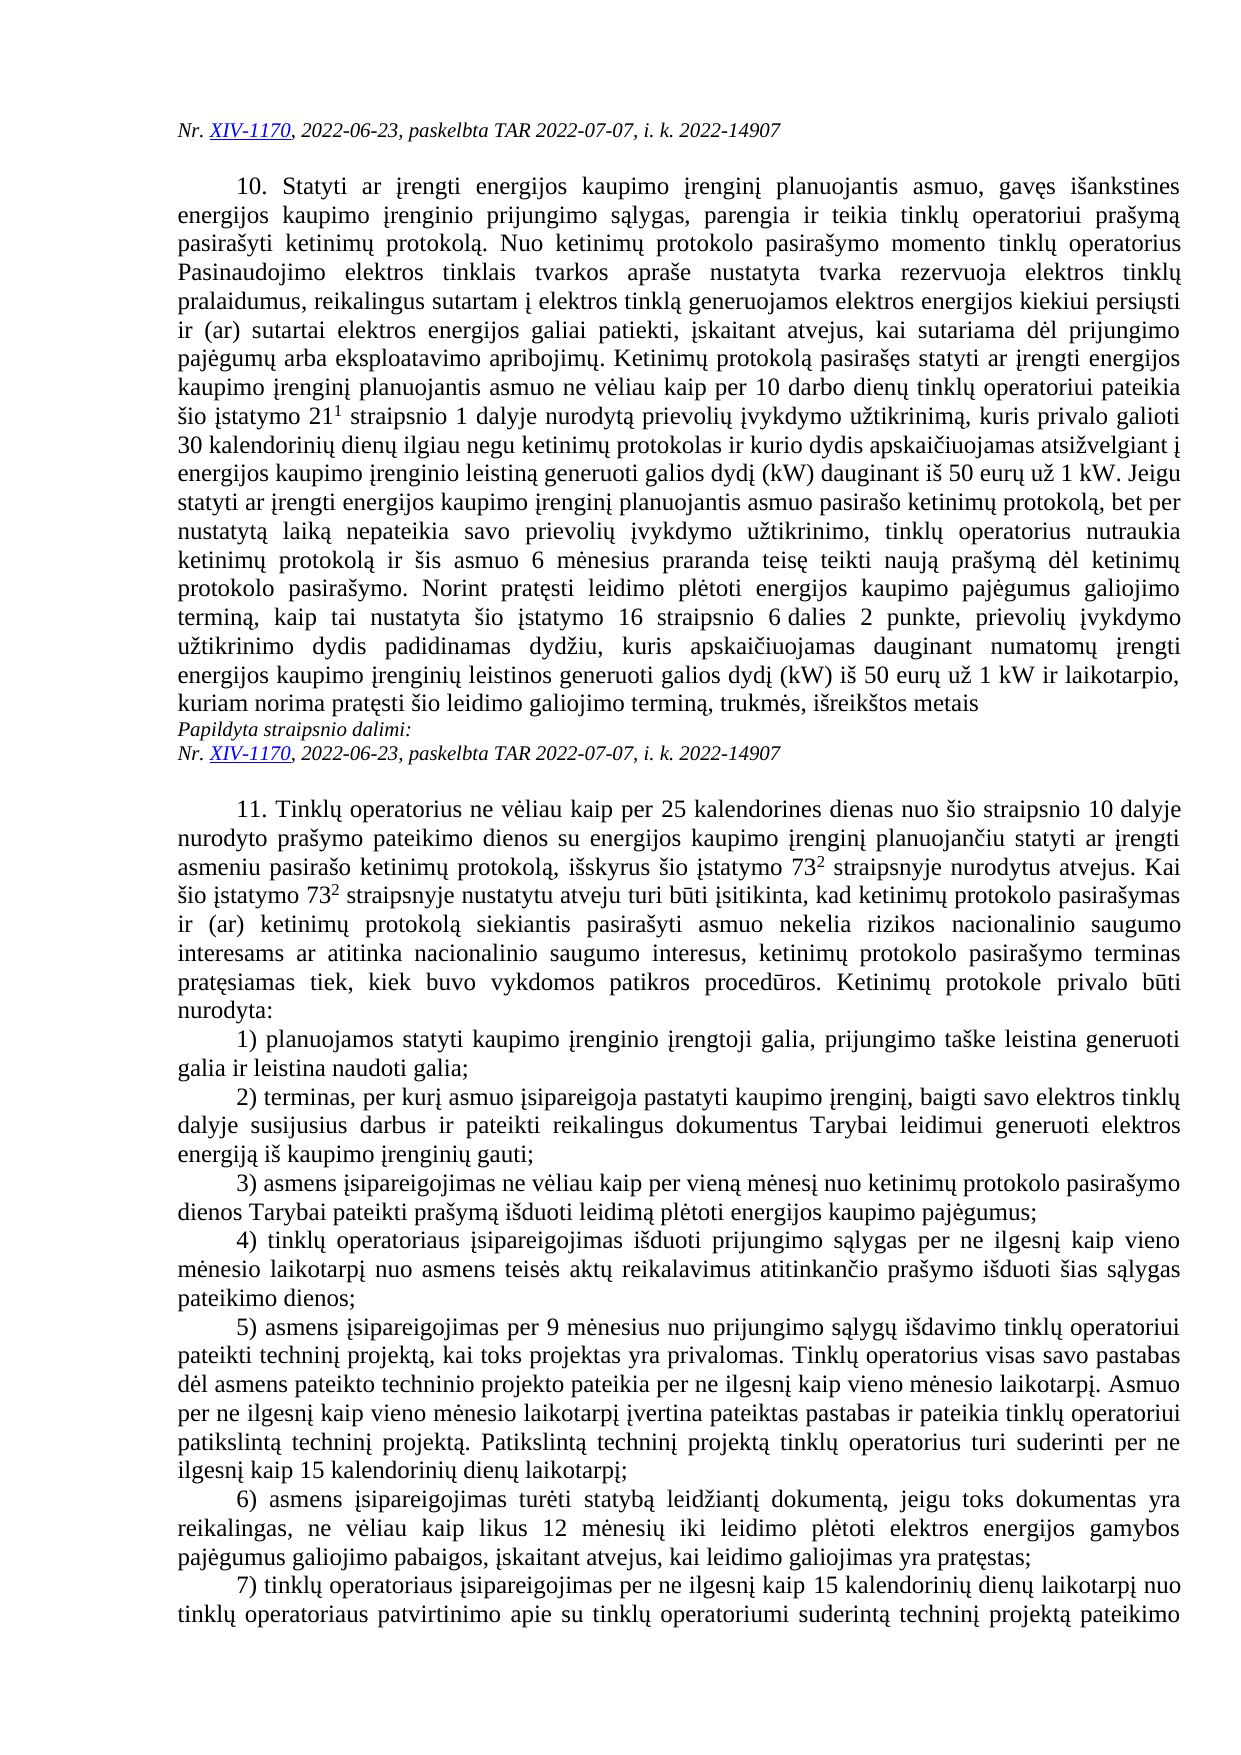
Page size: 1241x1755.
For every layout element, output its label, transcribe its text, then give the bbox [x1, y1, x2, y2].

text 6) asmens įsipareigojimas turėti statybą leidžiantį dokumentą, jeigu toks dokumentas yra reikalingas, ne vėliau kaip likus 12 mėnesių iki leidimo plėtoti elektros energijos gamybos pajėgumus galiojimo pabaigos, įskaitant atvejus, kai leidimo galiojimas yra pratęstas; [177, 1484, 1181, 1570]
text 1) planuojamos statyti kaupimo įrenginio įrengtoji galia, prijungimo taške leistina generuoti galia ir leistina naudoti galia; [177, 1024, 1181, 1082]
text Nr. XIV-1170, 2022-06-23, paskelbta TAR 2022-07-07, i. k. 2022-14907 [177, 741, 1181, 765]
text 7) tinklų operatoriaus įsipareigojimas per ne ilgesnį kaip 15 kalendorinių dienų laikotarpį nuo tinklų operatoriaus patvirtinimo apie su tinklų operatoriumi suderintą techninį projektą pateikimo [177, 1570, 1181, 1628]
text 4) tinklų operatoriaus įsipareigojimas išduoti prijungimo sąlygas per ne ilgesnį kaip vieno mėnesio laikotarpį nuo asmens teisės aktų reikalavimus atitinkančio prašymo išduoti šias sąlygas pateikimo dienos; [177, 1225, 1181, 1312]
text Papildyta straipsnio dalimi: [177, 717, 1181, 741]
text 2) terminas, per kurį asmuo įsipareigoja pastatyti kaupimo įrenginį, baigti savo elektros tinklų dalyje susijusius darbus ir pateikti reikalingus dokumentus Tarybai leidimui generuoti elektros energiją iš kaupimo įrenginių gauti; [177, 1082, 1181, 1168]
text 11. Tinklų operatorius ne vėliau kaip per 25 kalendorines dienas nuo šio straipsnio 10 dalyje nurodyto prašymo pateikimo dienos su energijos kaupimo įrenginį planuojančiu statyti ar įrengti asmeniu pasirašo ketinimų protokolą, išskyrus šio įstatymo 732 straipsnyje nurodytus atvejus. Kai šio įstatymo 732 straipsnyje nustatytu atveju turi būti įsitikinta, kad ketinimų protokolo pasirašymas ir (ar) ketinimų protokolą siekiantis pasirašyti asmuo nekelia rizikos nacionalinio saugumo interesams ar atitinka nacionalinio saugumo interesus, ketinimų protokolo pasirašymo terminas pratęsiamas tiek, kiek buvo vykdomos patikros procedūros. Ketinimų protokole privalo būti nurodyta: [177, 794, 1181, 1024]
text 3) asmens įsipareigojimas ne vėliau kaip per vieną mėnesį nuo ketinimų protokolo pasirašymo dienos Tarybai pateikti prašymą išduoti leidimą plėtoti energijos kaupimo pajėgumus; [177, 1168, 1181, 1225]
text Nr. XIV-1170, 2022-06-23, paskelbta TAR 2022-07-07, i. k. 2022-14907 [177, 118, 1181, 142]
text 10. Statyti ar įrengti energijos kaupimo įrenginį planuojantis asmuo, gavęs išankstines energijos kaupimo įrenginio prijungimo sąlygas, parengia ir teikia tinklų operatoriui prašymą pasirašyti ketinimų protokolą. Nuo ketinimų protokolo pasirašymo momento tinklų operatorius Pasinaudojimo elektros tinklais tvarkos apraše nustatyta tvarka rezervuoja elektros tinklų pralaidumus, reikalingus sutartam į elektros tinklą generuojamos elektros energijos kiekiui persiųsti ir (ar) sutartai elektros energijos galiai patiekti, įskaitant atvejus, kai sutariama dėl prijungimo pajėgumų arba eksploatavimo apribojimų. Ketinimų protokolą pasirašęs statyti ar įrengti energijos kaupimo įrenginį planuojantis asmuo ne vėliau kaip per 10 darbo dienų tinklų operatoriui pateikia šio įstatymo 211 straipsnio 1 dalyje nurodytą prievolių įvykdymo užtikrinimą, kuris privalo galioti 30 kalendorinių dienų ilgiau negu ketinimų protokolas ir kurio dydis apskaičiuojamas atsižvelgiant į energijos kaupimo įrenginio leistiną generuoti galios dydį (kW) dauginant iš 50 eurų už 1 kW. Jeigu statyti ar įrengti energijos kaupimo įrenginį planuojantis asmuo pasirašo ketinimų protokolą, bet per nustatytą laiką nepateikia savo prievolių įvykdymo užtikrinimo, tinklų operatorius nutraukia ketinimų protokolą ir šis asmuo 6 mėnesius praranda teisę teikti naują prašymą dėl ketinimų protokolo pasirašymo. Norint pratęsti leidimo plėtoti energijos kaupimo pajėgumus galiojimo terminą, kaip tai nustatyta šio įstatymo 16 straipsnio 6 dalies 2 punkte, prievolių įvykdymo užtikrinimo dydis padidinamas dydžiu, kuris apskaičiuojamas dauginant numatomų įrengti energijos kaupimo įrenginių leistinos generuoti galios dydį (kW) iš 50 eurų už 1 kW ir laikotarpio, kuriam norima pratęsti šio leidimo galiojimo terminą, trukmės, išreikštos metais [177, 171, 1181, 717]
text 5) asmens įsipareigojimas per 9 mėnesius nuo prijungimo sąlygų išdavimo tinklų operatoriui pateikti techninį projektą, kai toks projektas yra privalomas. Tinklų operatorius visas savo pastabas dėl asmens pateikto techninio projekto pateikia per ne ilgesnį kaip vieno mėnesio laikotarpį. Asmuo per ne ilgesnį kaip vieno mėnesio laikotarpį įvertina pateiktas pastabas ir pateikia tinklų operatoriui patikslintą techninį projektą. Patikslintą techninį projektą tinklų operatorius turi suderinti per ne ilgesnį kaip 15 kalendorinių dienų laikotarpį; [177, 1312, 1181, 1484]
